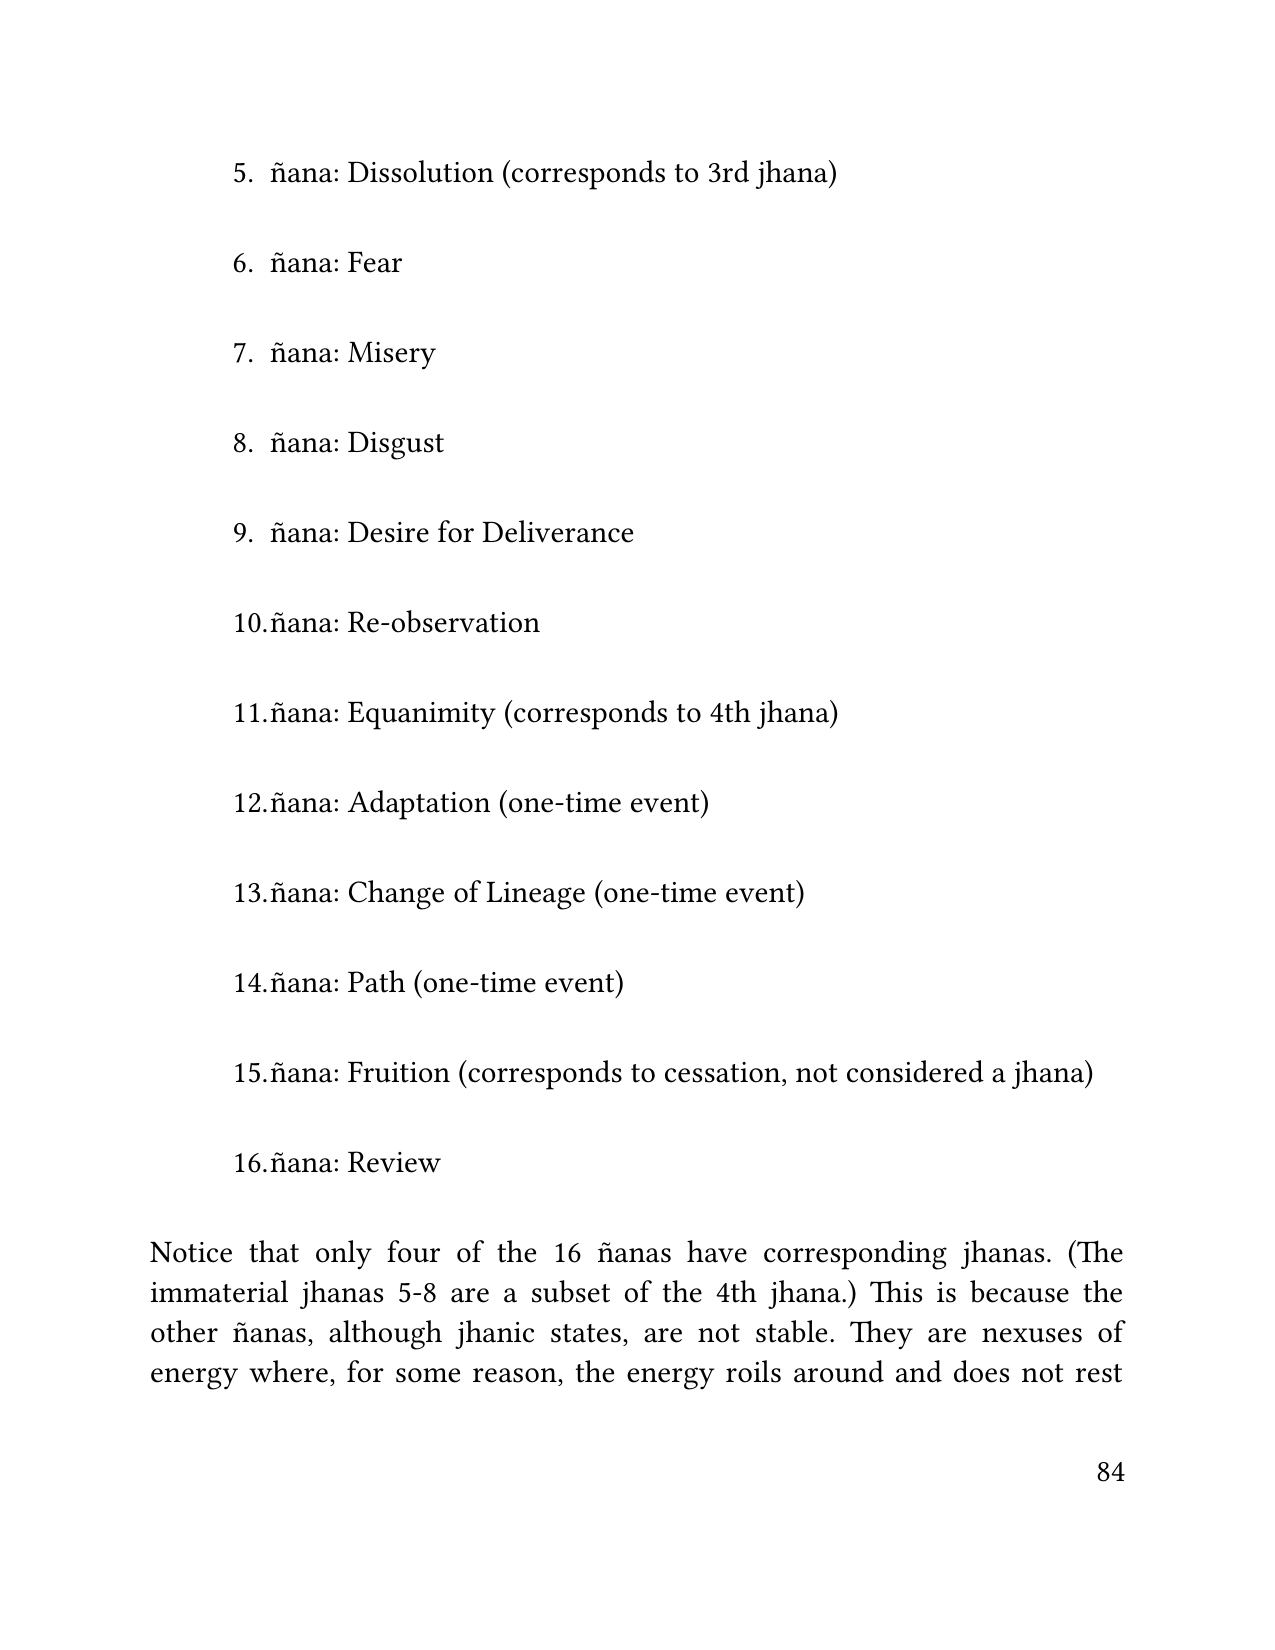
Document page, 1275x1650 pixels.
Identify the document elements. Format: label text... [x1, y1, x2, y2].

list ñana: Equanimity (corresponds to 4th jhana) [232, 690, 1125, 730]
list ñana: Desire for Deliverance [232, 510, 1125, 550]
list ñana: Path (one-time event) [232, 960, 1125, 1000]
text Notice that only four of the 16 ñanas have corresponding jhanas. (The immaterial jhanas 5-8 are a subset of the 4th jhana.) This is because the other ñanas, although jhanic states, are not stable. They are nexuses of energy where, for some reason, the energy roils around and does not rest [150, 1230, 1125, 1390]
list ñana: Disgust [232, 420, 1125, 460]
list ñana: Adaptation (one-time event) [232, 780, 1125, 820]
list ñana: Change of Lineage (one-time event) [232, 870, 1125, 910]
list ñana: Re-observation [232, 600, 1125, 640]
list ñana: Fear [232, 240, 1125, 280]
list ñana: Fruition (corresponds to cessation, not considered a jhana) [232, 1050, 1125, 1090]
list ñana: Dissolution (corresponds to 3rd jhana) [232, 150, 1125, 190]
list ñana: Misery [232, 330, 1125, 370]
list ñana: Review [232, 1140, 1125, 1180]
